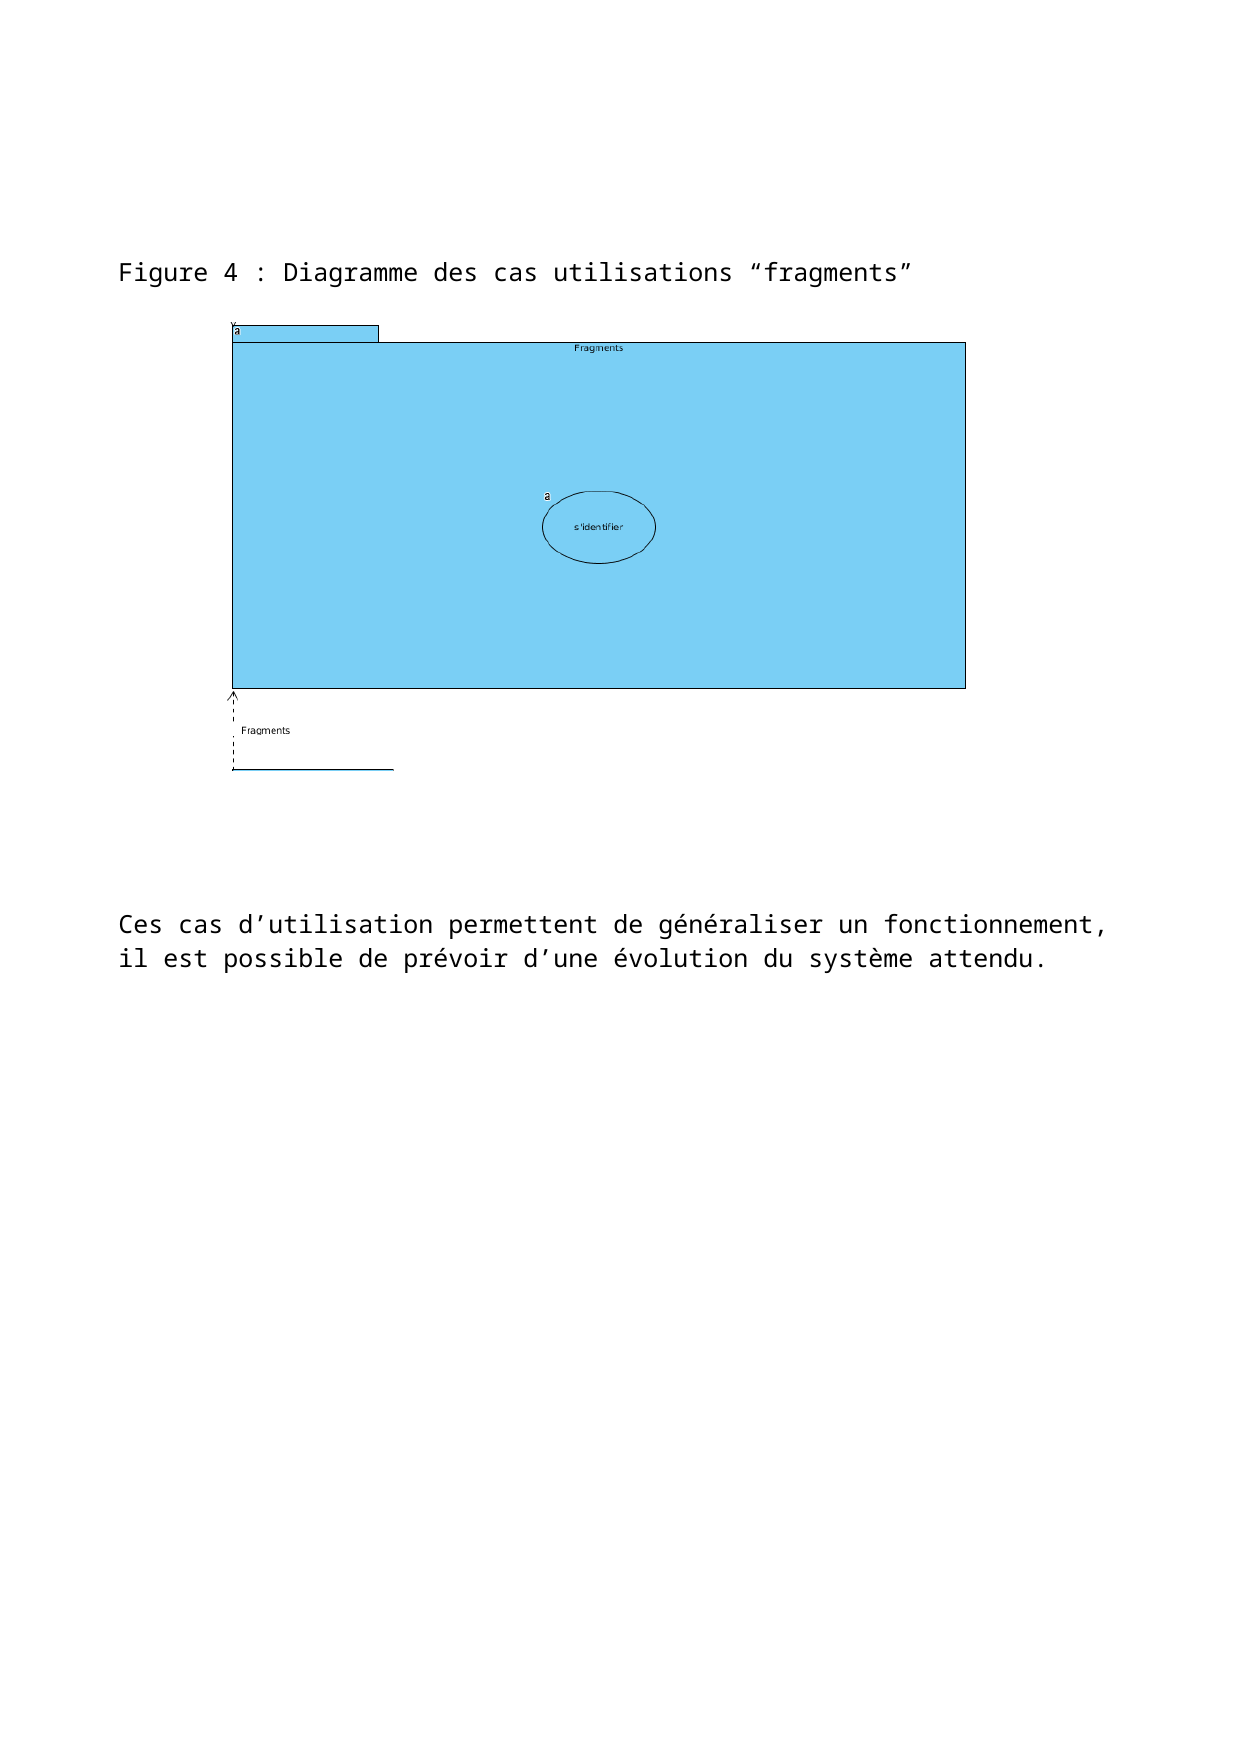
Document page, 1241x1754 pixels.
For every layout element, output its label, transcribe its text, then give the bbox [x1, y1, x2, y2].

text Figure 4 : Diagramme des cas utilisations “fragments” [118, 254, 1122, 288]
text Ces cas d’utilisation permettent de généraliser un fonctionnement, [118, 907, 1122, 941]
picture [118, 322, 1123, 771]
text il est possible de prévoir d’une évolution du système attendu. [118, 941, 1122, 975]
